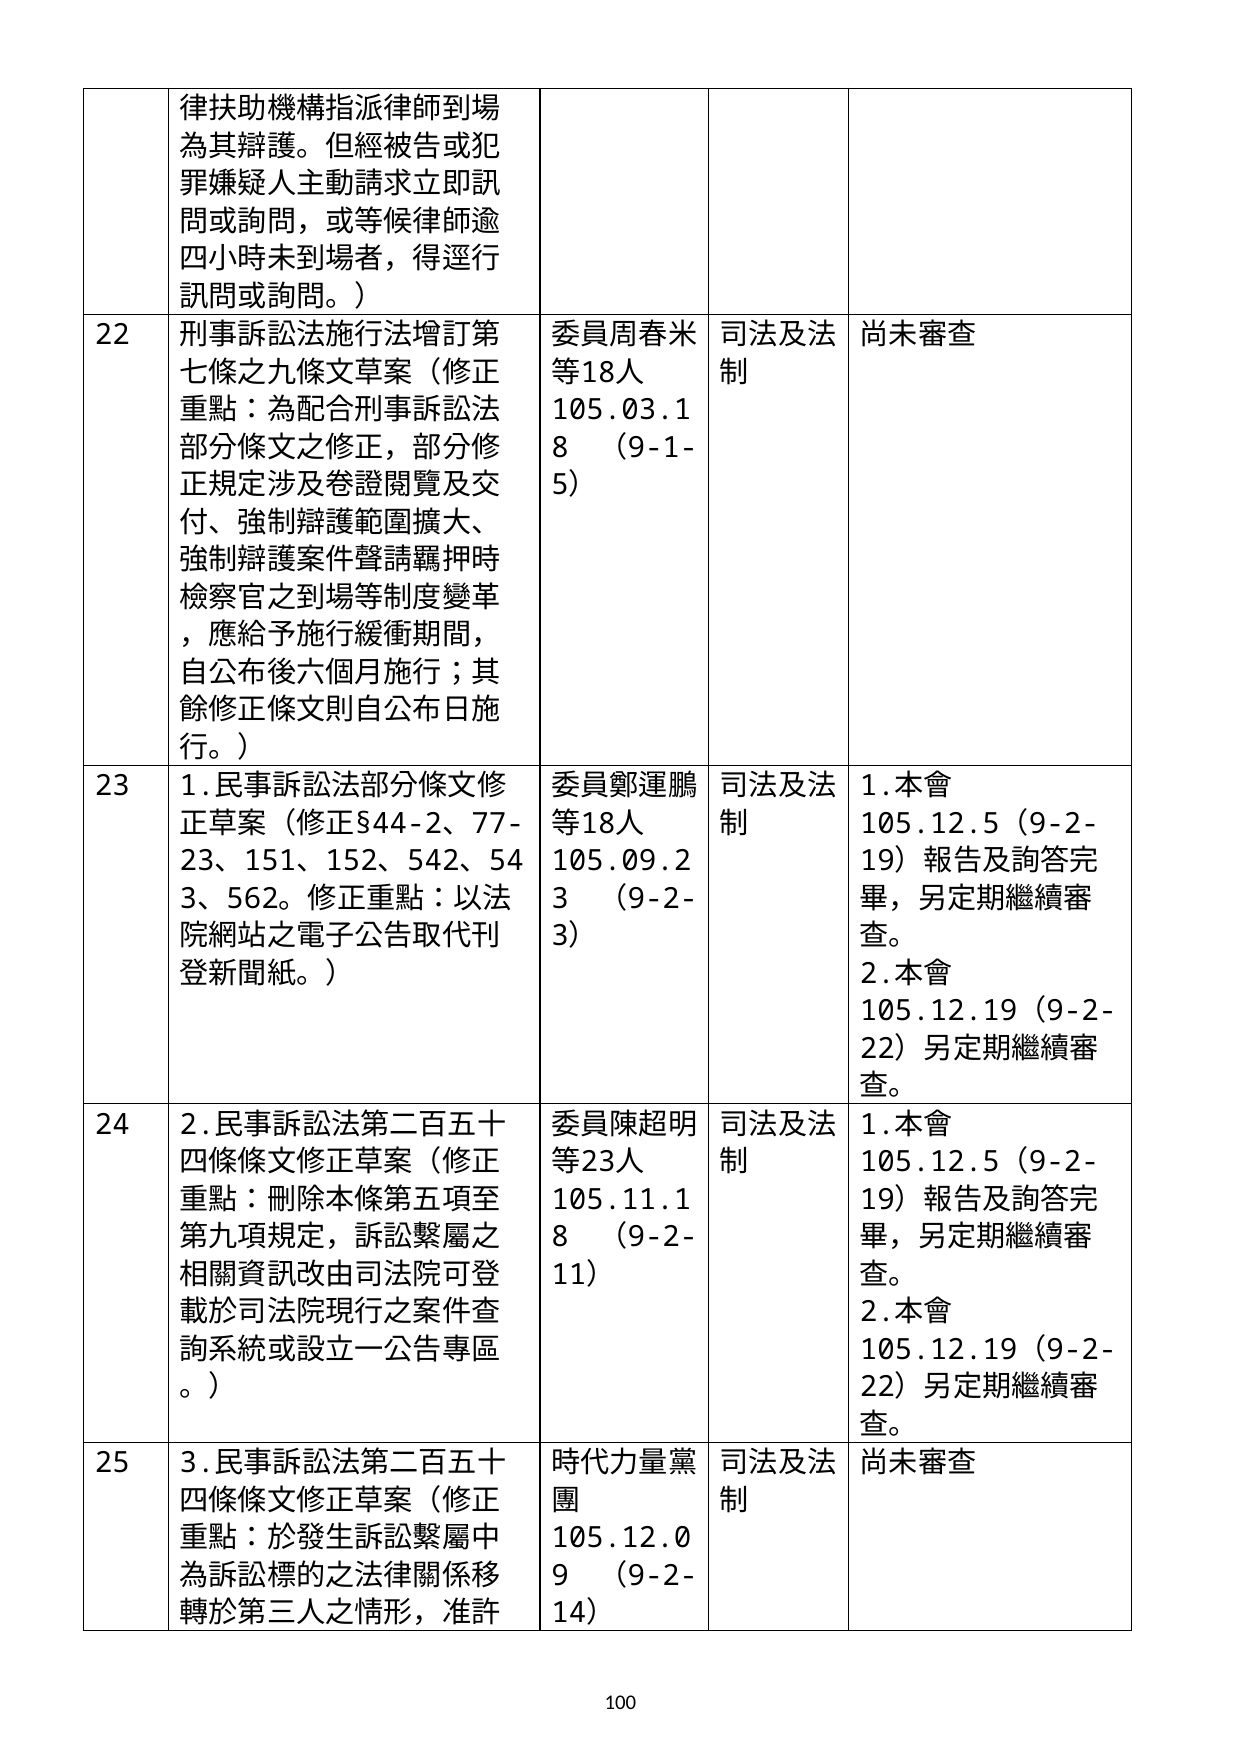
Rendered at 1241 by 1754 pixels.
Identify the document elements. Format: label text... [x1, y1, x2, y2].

table_cell 25 [84, 1443, 168, 1630]
table_cell 委員陳超明等23人 105.11.18 （9-2-11） [541, 1104, 708, 1442]
table_cell 1.本會105.12.5（9-2-19）報告及詢答完畢，另定期繼續審查。 2.本會105.12.19（9-2-22）另定期繼續審查。 [849, 1104, 1131, 1442]
table_cell 司法及法制 [709, 766, 848, 1103]
table_cell 23 [84, 766, 168, 1103]
table_cell [541, 89, 708, 314]
table_cell 委員周春米等18人 105.03.18 （9-1-5） [541, 315, 708, 765]
table_cell 24 [84, 1104, 168, 1442]
table_cell 司法及法制 [709, 1104, 848, 1442]
table_cell 尚未審查 [849, 1443, 1131, 1630]
table_cell [709, 89, 848, 314]
table_cell 刑事訴訟法施行法增訂第七條之九條文草案（修正重點：為配合刑事訴訟法部分條文之修正，部分修正規定涉及卷證閱覽及交付、強制辯護範圍擴大、強制辯護案件聲請羈押時檢察官之到場等制度變革，應給予施行緩衝期間，自公布後六個月施行；其餘修正條文則自公布日施行。） [169, 315, 539, 765]
table_cell [84, 89, 168, 314]
table_cell 委員鄭運鵬等18人 105.09.23 （9-2-3） [541, 766, 708, 1103]
table_cell [849, 89, 1131, 314]
table_cell 時代力量黨團 105.12.09 （9-2-14） [541, 1443, 708, 1630]
table_cell 律扶助機構指派律師到場為其辯護。但經被告或犯罪嫌疑人主動請求立即訊問或詢問，或等候律師逾四小時未到場者，得逕行訊問或詢問。） [169, 89, 539, 314]
table_cell 尚未審查 [849, 315, 1131, 765]
table_cell 22 [84, 315, 168, 765]
table_cell 1.本會105.12.5（9-2-19）報告及詢答完畢，另定期繼續審查。 2.本會105.12.19（9-2-22）另定期繼續審查。 [849, 766, 1131, 1103]
table_cell 3.民事訴訟法第二百五十四條條文修正草案（修正重點：於發生訴訟繫屬中為訴訟標的之法律關係移轉於第三人之情形，准許 [169, 1443, 539, 1630]
table_cell 司法及法制 [709, 315, 848, 765]
table_cell 1.民事訴訟法部分條文修正草案（修正§44-2、77-23、151、152、542、543、562。修正重點：以法院網站之電子公告取代刊登新聞紙。） [169, 766, 539, 1103]
table_cell 2.民事訴訟法第二百五十四條條文修正草案（修正重點：刪除本條第五項至第九項規定，訴訟繫屬之相關資訊改由司法院可登載於司法院現行之案件查詢系統或設立一公告專區。） [169, 1104, 539, 1442]
table_cell 司法及法制 [709, 1443, 848, 1630]
